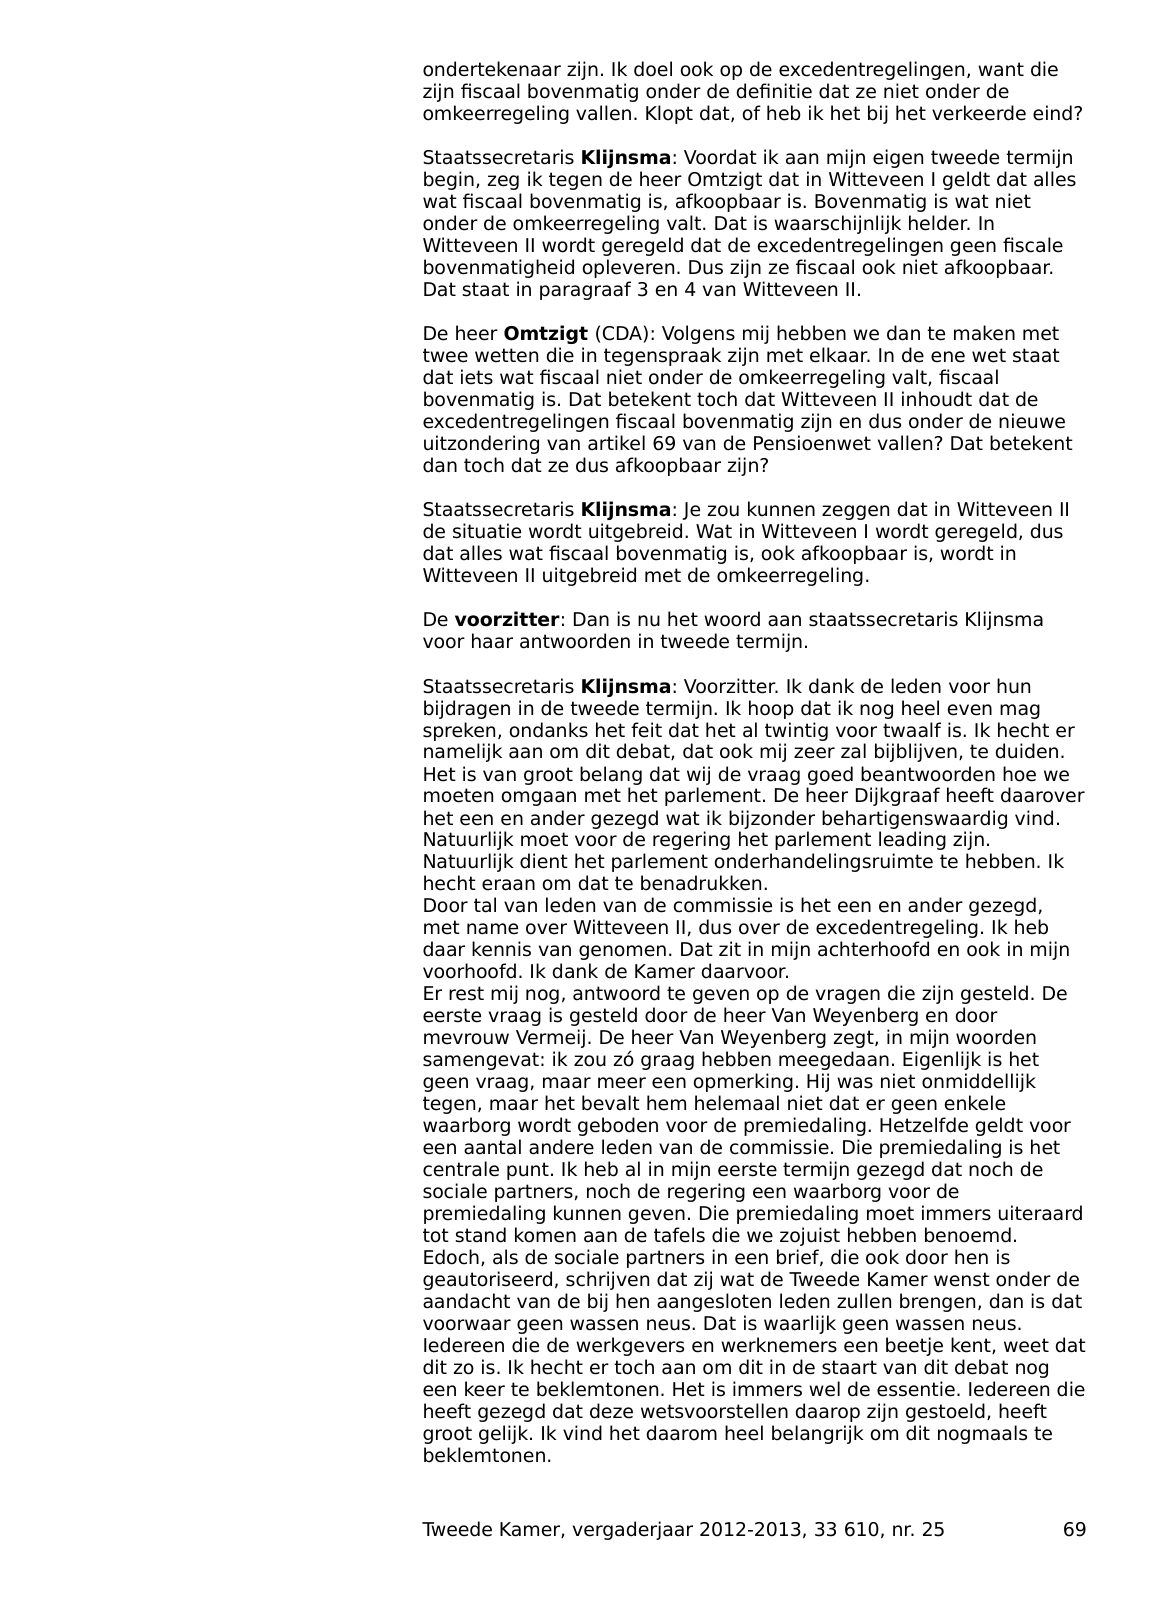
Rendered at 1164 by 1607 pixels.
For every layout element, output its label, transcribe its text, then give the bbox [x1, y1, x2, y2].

text De heer Omtzigt (CDA): Volgens mij hebben we dan te maken met twee wetten die in tegenspraak zijn met elkaar. In de ene wet staat dat iets wat fiscaal niet onder de omkeerregeling valt, fiscaal bovenmatig is. Dat betekent toch dat Witteveen II inhoudt dat de excedentregelingen fiscaal bovenmatig zijn en dus onder de nieuwe uitzondering van artikel 69 van de Pensioenwet vallen? Dat betekent dan toch dat ze dus afkoopbaar zijn? [422, 323, 1087, 477]
text De voorzitter: Dan is nu het woord aan staatssecretaris Klijnsma voor haar antwoorden in tweede termijn. [422, 609, 1087, 653]
text Er rest mij nog, antwoord te geven op de vragen die zijn gesteld. De eerste vraag is gesteld door de heer Van Weyenberg en door mevrouw Vermeij. De heer Van Weyenberg zegt, in mijn woorden samengevat: ik zou zó graag hebben meegedaan. Eigenlijk is het geen vraag, maar meer een opmerking. Hij was niet onmiddellijk tegen, maar het bevalt hem helemaal niet dat er geen enkele waarborg wordt geboden voor de premiedaling. Hetzelfde geldt voor een aantal andere leden van de commissie. Die premiedaling is het centrale punt. Ik heb al in mijn eerste termijn gezegd dat noch de sociale partners, noch de regering een waarborg voor de premiedaling kunnen geven. Die premiedaling moet immers uiteraard tot stand komen aan de tafels die we zojuist hebben benoemd. Edoch, als de sociale partners in een brief, die ook door hen is geautoriseerd, schrijven dat zij wat de Tweede Kamer wenst onder de aandacht van de bij hen aangesloten leden zullen brengen, dan is dat voorwaar geen wassen neus. Dat is waarlijk geen wassen neus. Iedereen die de werkgevers en werknemers een beetje kent, weet dat dit zo is. Ik hecht er toch aan om dit in de staart van dit debat nog een keer te beklemtonen. Het is immers wel de essentie. Iedereen die heeft gezegd dat deze wetsvoorstellen daarop zijn gestoeld, heeft groot gelijk. Ik vind het daarom heel belangrijk om dit nogmaals te beklemtonen. [422, 983, 1087, 1467]
text ondertekenaar zijn. Ik doel ook op de excedentregelingen, want die zijn fiscaal bovenmatig onder de definitie dat ze niet onder de omkeerregeling vallen. Klopt dat, of heb ik het bij het verkeerde eind? [422, 59, 1087, 125]
text Staatssecretaris Klijnsma: Voorzitter. Ik dank de leden voor hun bijdragen in de tweede termijn. Ik hoop dat ik nog heel even mag spreken, ondanks het feit dat het al twintig voor twaalf is. Ik hecht er namelijk aan om dit debat, dat ook mij zeer zal bijblijven, te duiden. Het is van groot belang dat wij de vraag goed beantwoorden hoe we moeten omgaan met het parlement. De heer Dijkgraaf heeft daarover het een en ander gezegd wat ik bijzonder behartigenswaardig vind. Natuurlijk moet voor de regering het parlement leading zijn. Natuurlijk dient het parlement onderhandelingsruimte te hebben. Ik hecht eraan om dat te benadrukken. [422, 676, 1087, 895]
text Door tal van leden van de commissie is het een en ander gezegd, met name over Witteveen II, dus over de excedentregeling. Ik heb daar kennis van genomen. Dat zit in mijn achterhoofd en ook in mijn voorhoofd. Ik dank de Kamer daarvoor. [422, 895, 1087, 983]
text Staatssecretaris Klijnsma: Voordat ik aan mijn eigen tweede termijn begin, zeg ik tegen de heer Omtzigt dat in Witteveen I geldt dat alles wat fiscaal bovenmatig is, afkoopbaar is. Bovenmatig is wat niet onder de omkeerregeling valt. Dat is waarschijnlijk helder. In Witteveen II wordt geregeld dat de excedentregelingen geen fiscale bovenmatigheid opleveren. Dus zijn ze fiscaal ook niet afkoopbaar. Dat staat in paragraaf 3 en 4 van Witteveen II. [422, 147, 1087, 301]
text Staatssecretaris Klijnsma: Je zou kunnen zeggen dat in Witteveen II de situatie wordt uitgebreid. Wat in Witteveen I wordt geregeld, dus dat alles wat fiscaal bovenmatig is, ook afkoopbaar is, wordt in Witteveen II uitgebreid met de omkeerregeling. [422, 499, 1087, 587]
